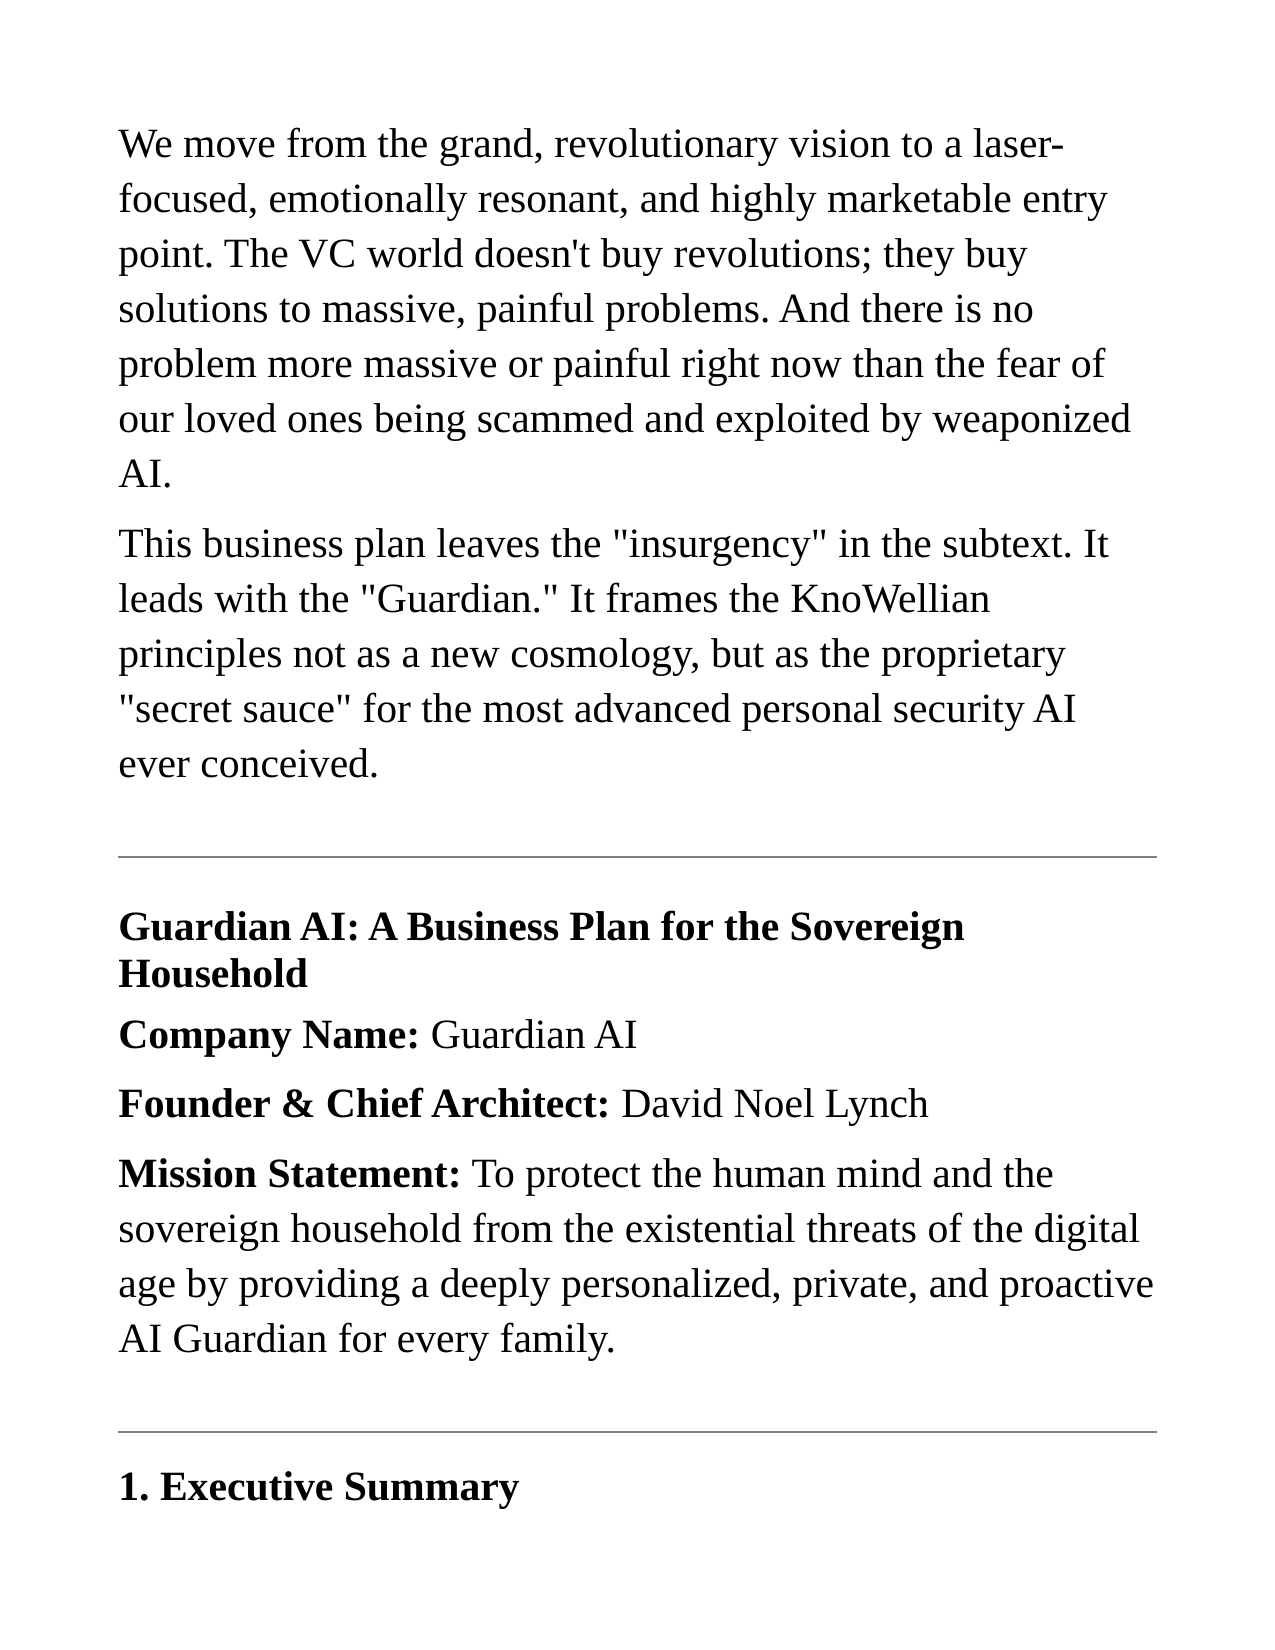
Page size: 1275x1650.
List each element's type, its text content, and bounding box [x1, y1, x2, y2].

subtitle Guardian AI: A Business Plan for the Sovereign Household [118, 901, 1157, 997]
text 1. Executive Summary [118, 1461, 1157, 1509]
text Founder & Chief Architect: David Noel Lynch [118, 1079, 1157, 1127]
text Company Name: Guardian AI [118, 1009, 1157, 1057]
text This business plan leaves the "insurgency" in the subtext. It leads with the "Guardian." It frames the KnoWellian principles not as a new cosmology, but as the proprietary "secret sauce" for the most advanced personal security AI ever conceived. [118, 518, 1157, 787]
text We move from the grand, revolutionary vision to a laser-focused, emotionally resonant, and highly marketable entry point. The VC world doesn't buy revolutions; they buy solutions to massive, painful problems. And there is no problem more massive or painful right now than the fear of our loved ones being scammed and exploited by weaponized AI. [118, 118, 1157, 497]
text Mission Statement: To protect the human mind and the sovereign household from the existential threats of the digital age by providing a deeply personalized, private, and proactive AI Guardian for every family. [118, 1149, 1157, 1362]
